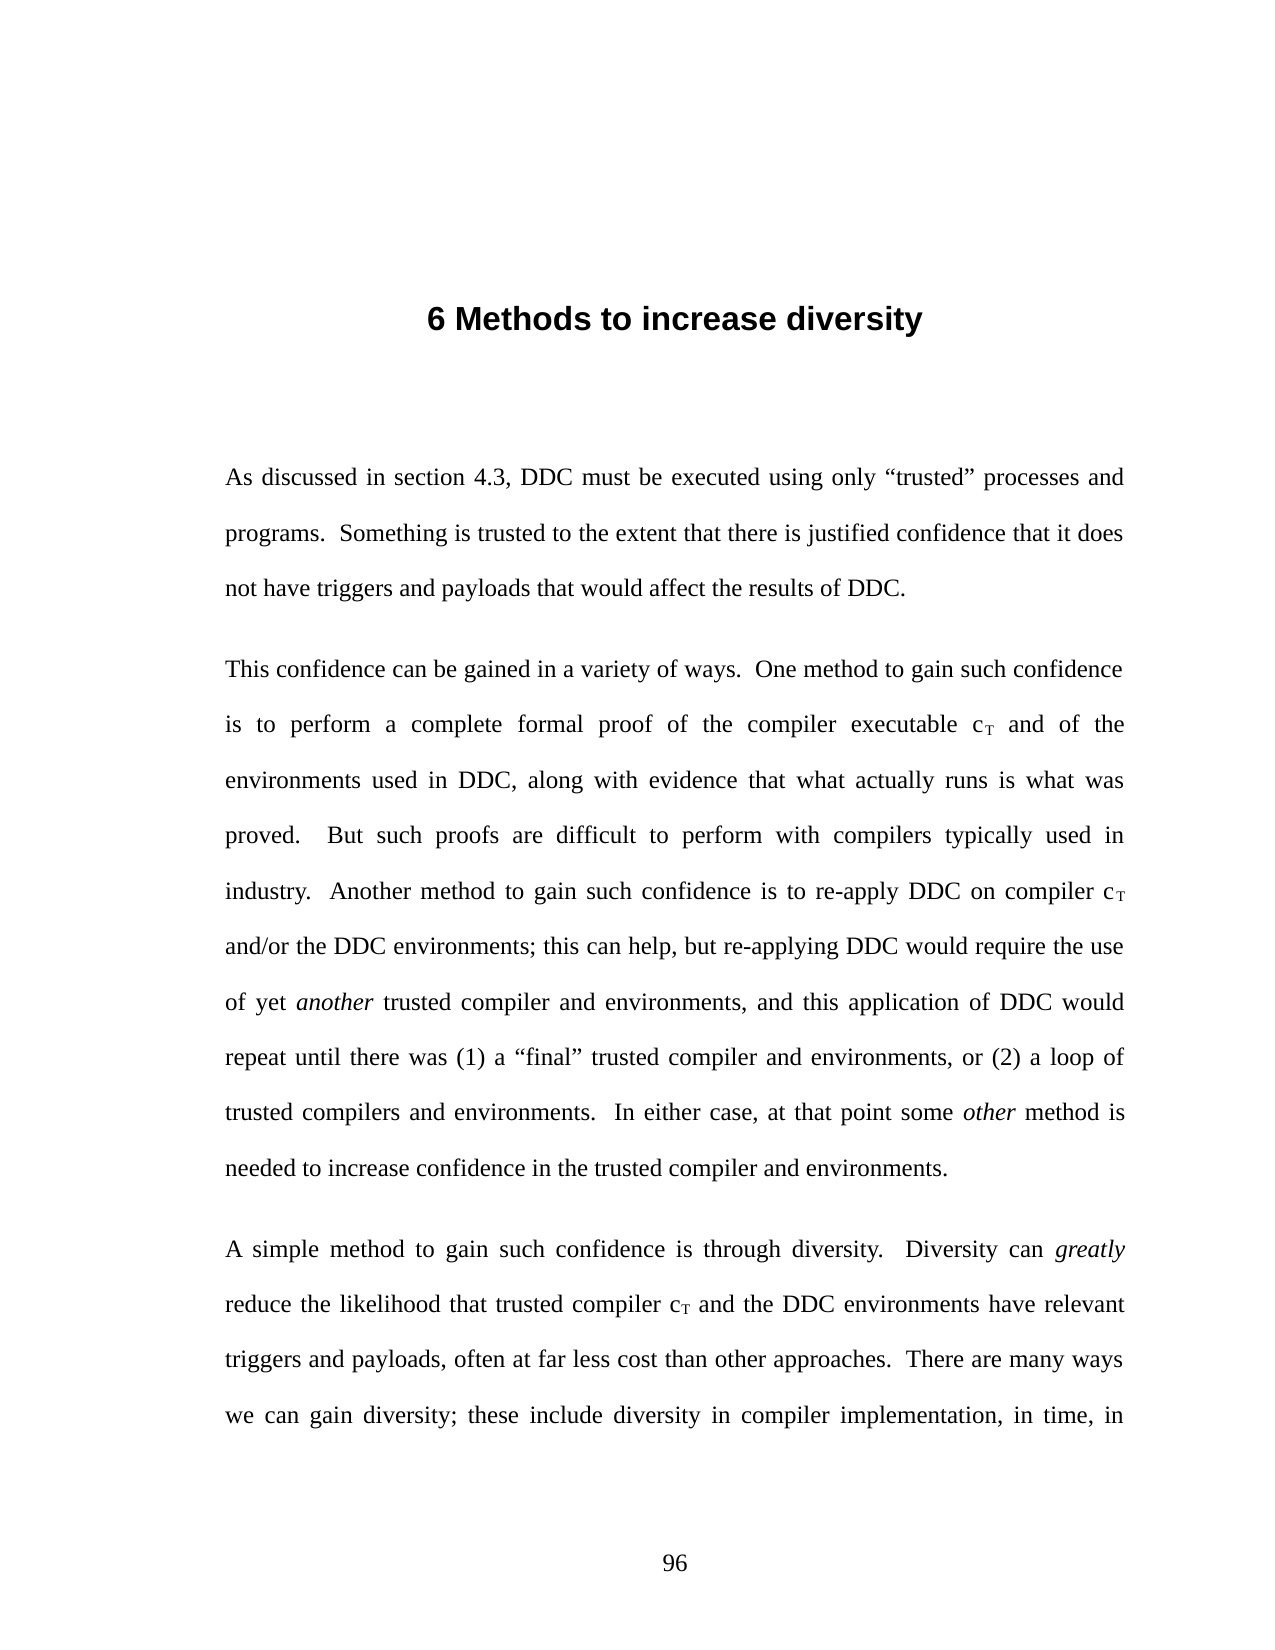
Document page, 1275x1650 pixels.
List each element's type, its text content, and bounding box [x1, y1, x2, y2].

subtitle Methods to increase diversity [225, 300, 1125, 337]
text As discussed in section 4.3, DDC must be executed using only “trusted” processes and programs. Something is trusted to the extent that there is justified confidence that it does not have triggers and payloads that would affect the results of DDC. [225, 463, 1125, 602]
text A simple method to gain such confidence is through diversity. Diversity can greatly reduce the likelihood that trusted compiler cT and the DDC environments have relevant triggers and payloads, often at far less cost than other approaches. There are many ways we can gain diversity; these include diversity in compiler implementation, in time, in [225, 1235, 1125, 1429]
text This confidence can be gained in a variety of ways. One method to gain such confidence is to perform a complete formal proof of the compiler executable cT and of the environments used in DDC, along with evidence that what actually runs is what was proved. But such proofs are difficult to perform with compilers typically used in industry. Another method to gain such confidence is to re-apply DDC on compiler cT and/or the DDC environments; this can help, but re-applying DDC would require the use of yet another trusted compiler and environments, and this application of DDC would repeat until there was (1) a “final” trusted compiler and environments, or (2) a loop of trusted compilers and environments. In either case, at that point some other method is needed to increase confidence in the trusted compiler and environments. [225, 655, 1125, 1182]
